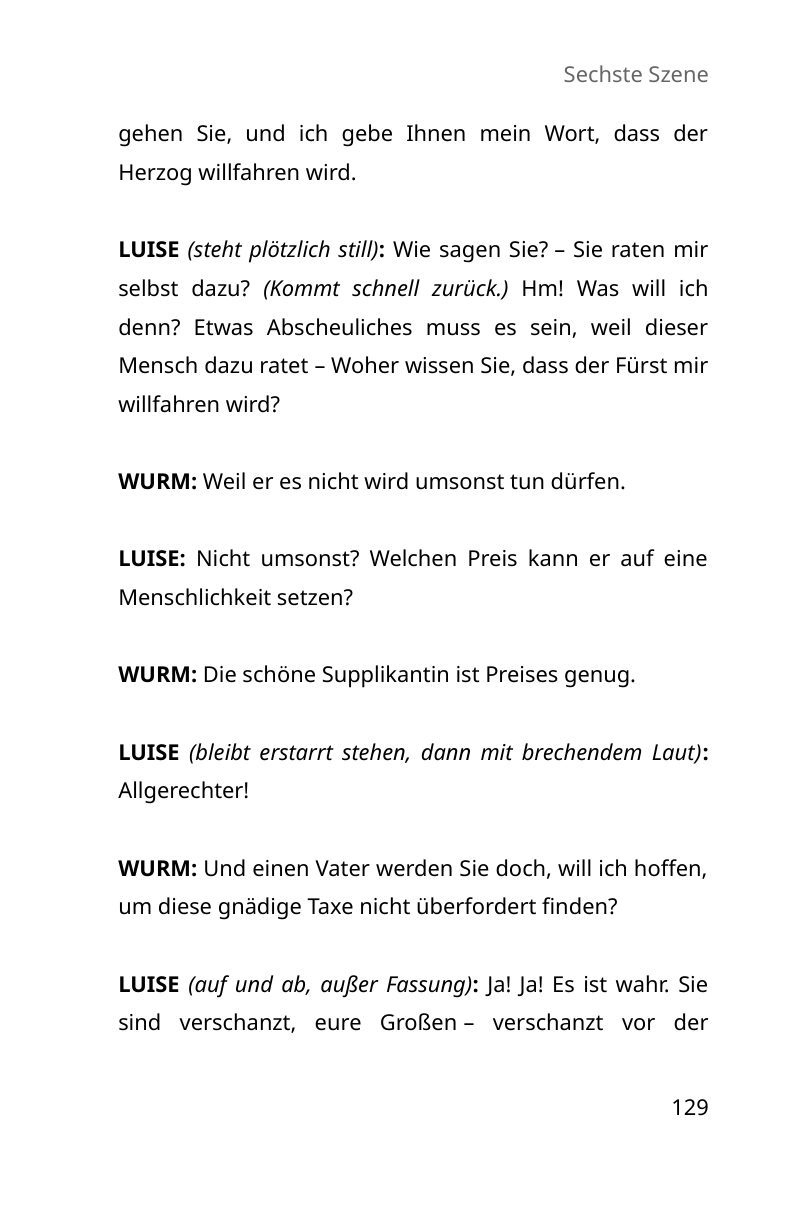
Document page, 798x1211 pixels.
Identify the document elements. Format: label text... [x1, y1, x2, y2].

text LUISE (auf und ab, außer Fassung): Ja! Ja! Es ist wahr. Sie sind verschanzt, eure Großen – verschanzt vor der [118, 942, 709, 1037]
text gehen Sie, und ich gebe Ihnen mein Wort, dass der Herzog willfahren wird. [118, 118, 709, 187]
text WURM: Weil er es nicht wird umsonst tun dürfen. [118, 439, 709, 496]
text WURM: Die schöne Supplikantin ist Preises genug. [118, 632, 709, 689]
text LUISE (steht plötzlich still): Wie sagen Sie? – Sie raten mir selbst dazu? (Kommt schnell zurück.) Hm! Was will ich denn? Etwas Abscheuliches muss es sein, weil dieser Mensch dazu ratet – Woher wissen Sie, dass der Fürst mir willfahren wird? [118, 207, 709, 419]
text LUISE: Nicht umsonst? Welchen Preis kann er auf eine Menschlichkeit setzen? [118, 517, 709, 612]
text WURM: Und einen Vater werden Sie doch, will ich hoffen, um diese gnädige Taxe nicht überfordert finden? [118, 826, 709, 921]
text LUISE (bleibt erstarrt stehen, dann mit brechendem Laut): Allgerechter! [118, 710, 709, 805]
